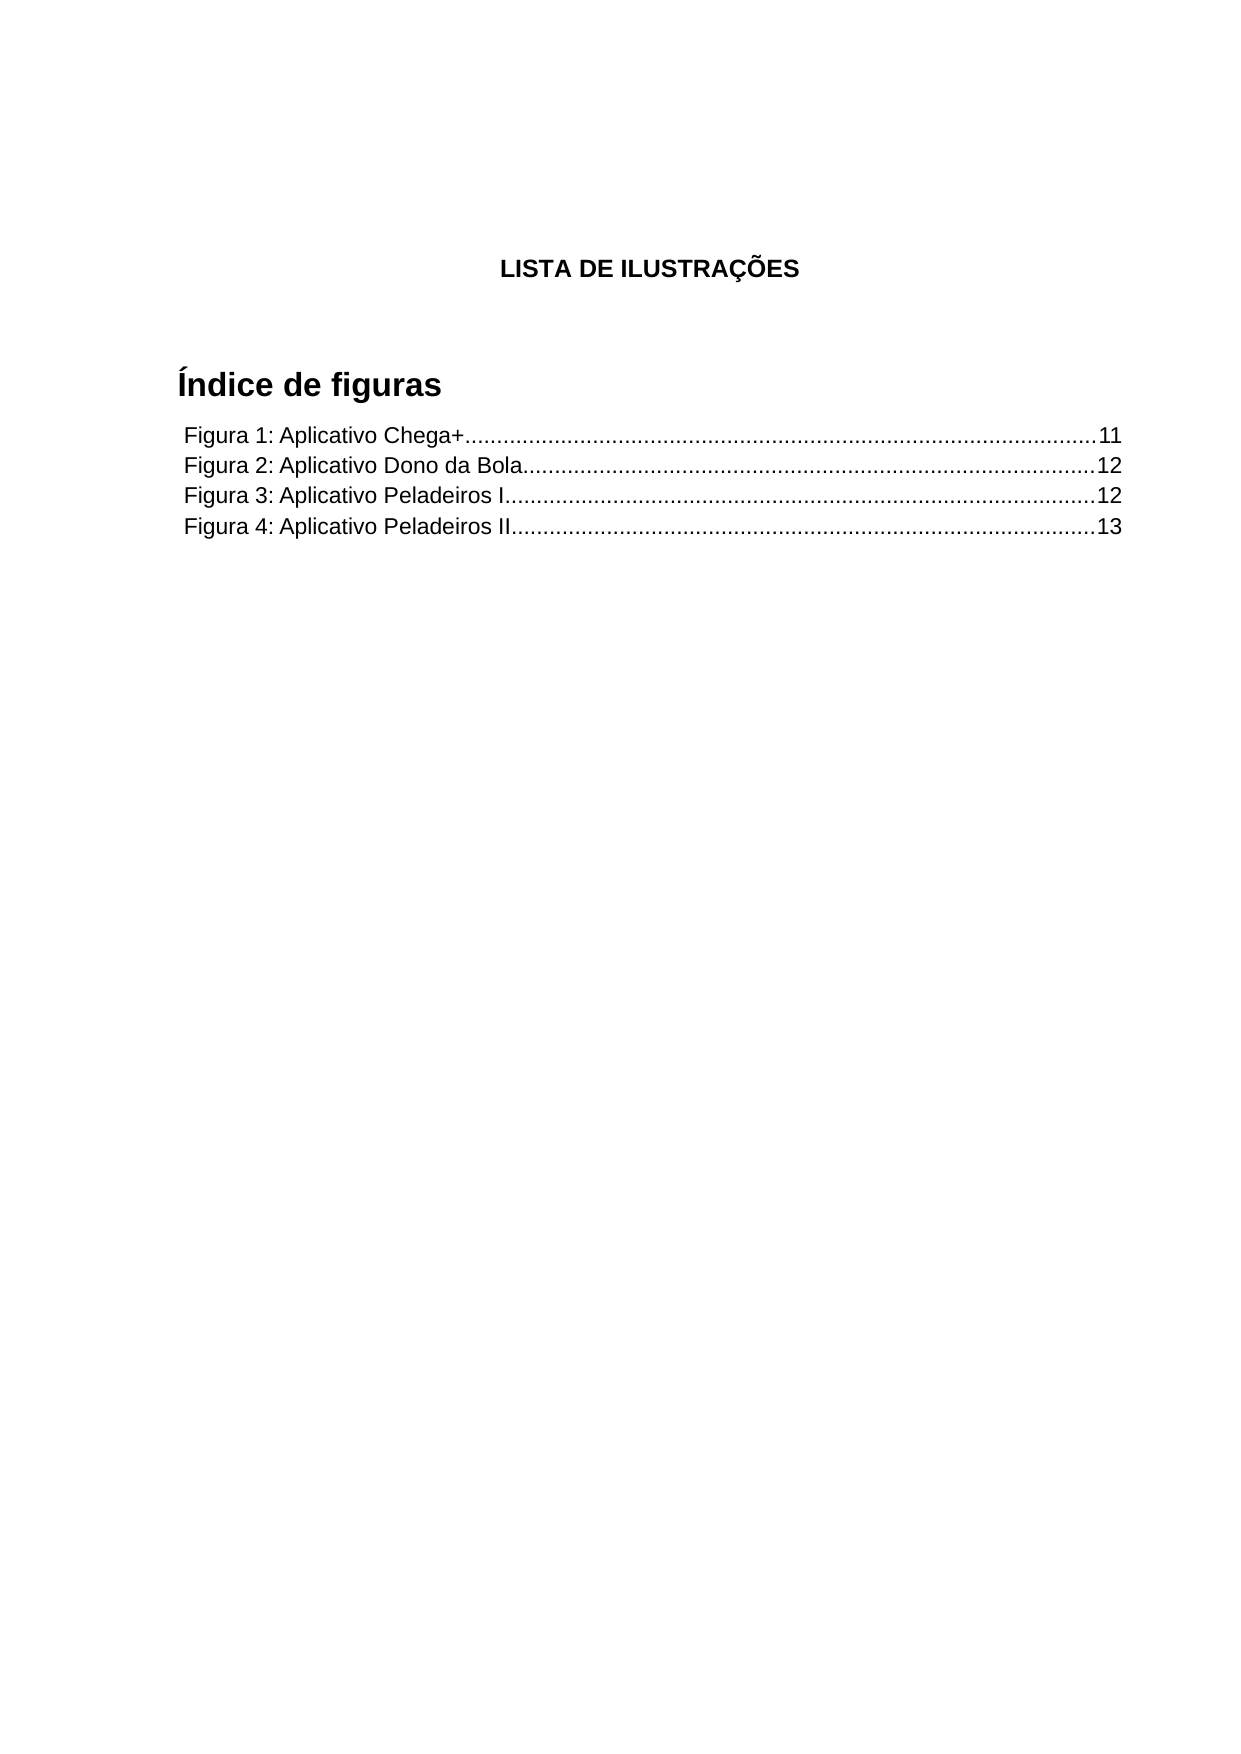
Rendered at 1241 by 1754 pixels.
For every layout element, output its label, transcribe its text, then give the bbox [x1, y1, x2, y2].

text Figura 3: Aplicativo Peladeiros I 12 [177, 482, 1122, 509]
text LISTA DE ILUSTRAÇÕES [177, 254, 1122, 283]
subtitle Índice de figuras [177, 365, 1122, 404]
text Figura 2: Aplicativo Dono da Bola 12 [177, 452, 1122, 478]
text Figura 4: Aplicativo Peladeiros II 13 [177, 513, 1122, 539]
text Figura 1: Aplicativo Chega+ 11 [177, 422, 1122, 448]
